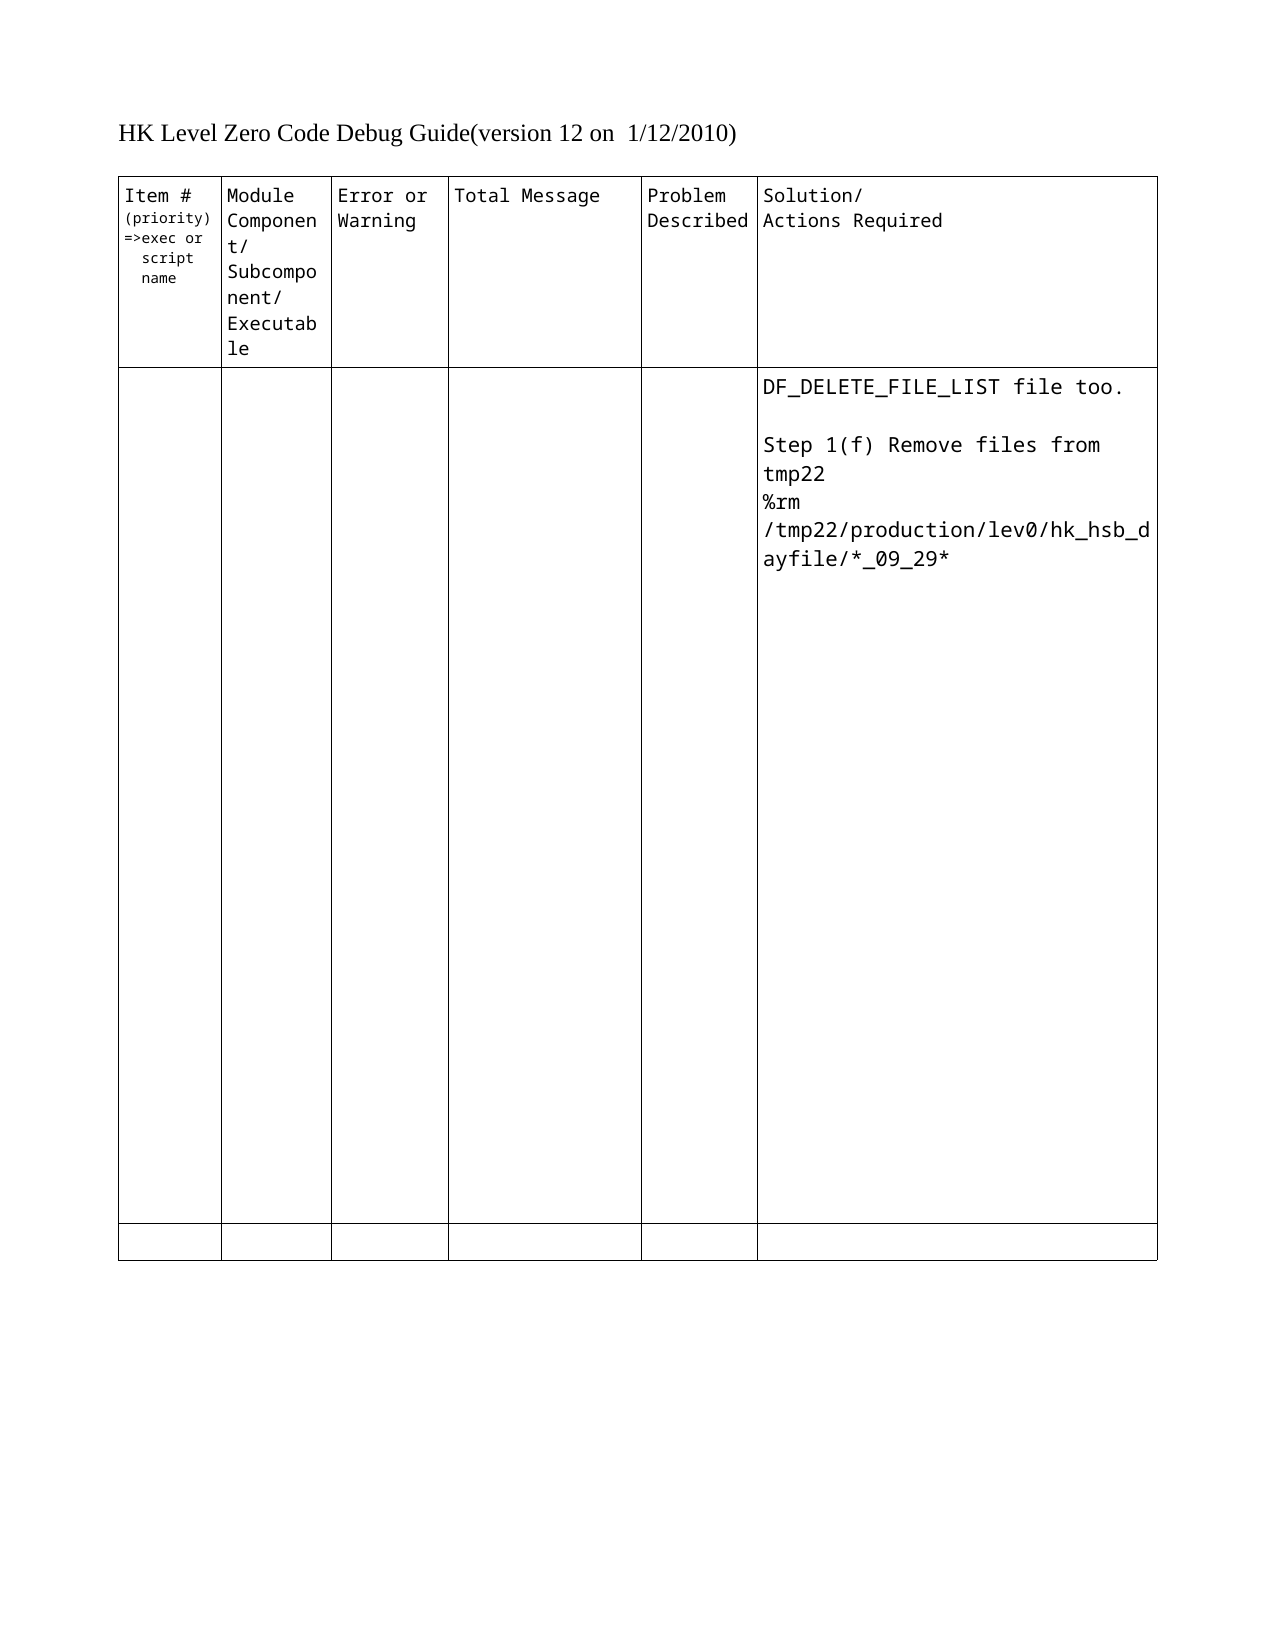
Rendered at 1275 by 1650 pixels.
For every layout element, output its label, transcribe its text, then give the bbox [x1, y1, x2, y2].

table_header Error or Warning [332, 177, 448, 367]
table_cell [642, 368, 757, 1223]
table_cell [222, 1224, 331, 1260]
table_header Item # (priority) =>exec or script name [119, 177, 221, 367]
table_header Module Component/ Subcomponent/ Executable [222, 177, 331, 367]
table_cell [449, 1224, 641, 1260]
table_cell [332, 368, 448, 1223]
table_header Total Message [449, 177, 641, 367]
table_header Problem Described [642, 177, 757, 367]
table_cell [119, 368, 221, 1223]
table_header Solution/ Actions Required [758, 177, 1157, 367]
table_cell [758, 1224, 1157, 1260]
table_cell [332, 1224, 448, 1260]
table_cell [449, 368, 641, 1223]
table_cell [119, 1224, 221, 1260]
table_cell [222, 368, 331, 1223]
table_cell DF_DELETE_FILE_LIST file too. Step 1(f) Remove files from tmp22 %rm /tmp22/production/lev0/hk_hsb_dayfile/*_09_29* [758, 368, 1157, 1223]
table_cell [642, 1224, 757, 1260]
